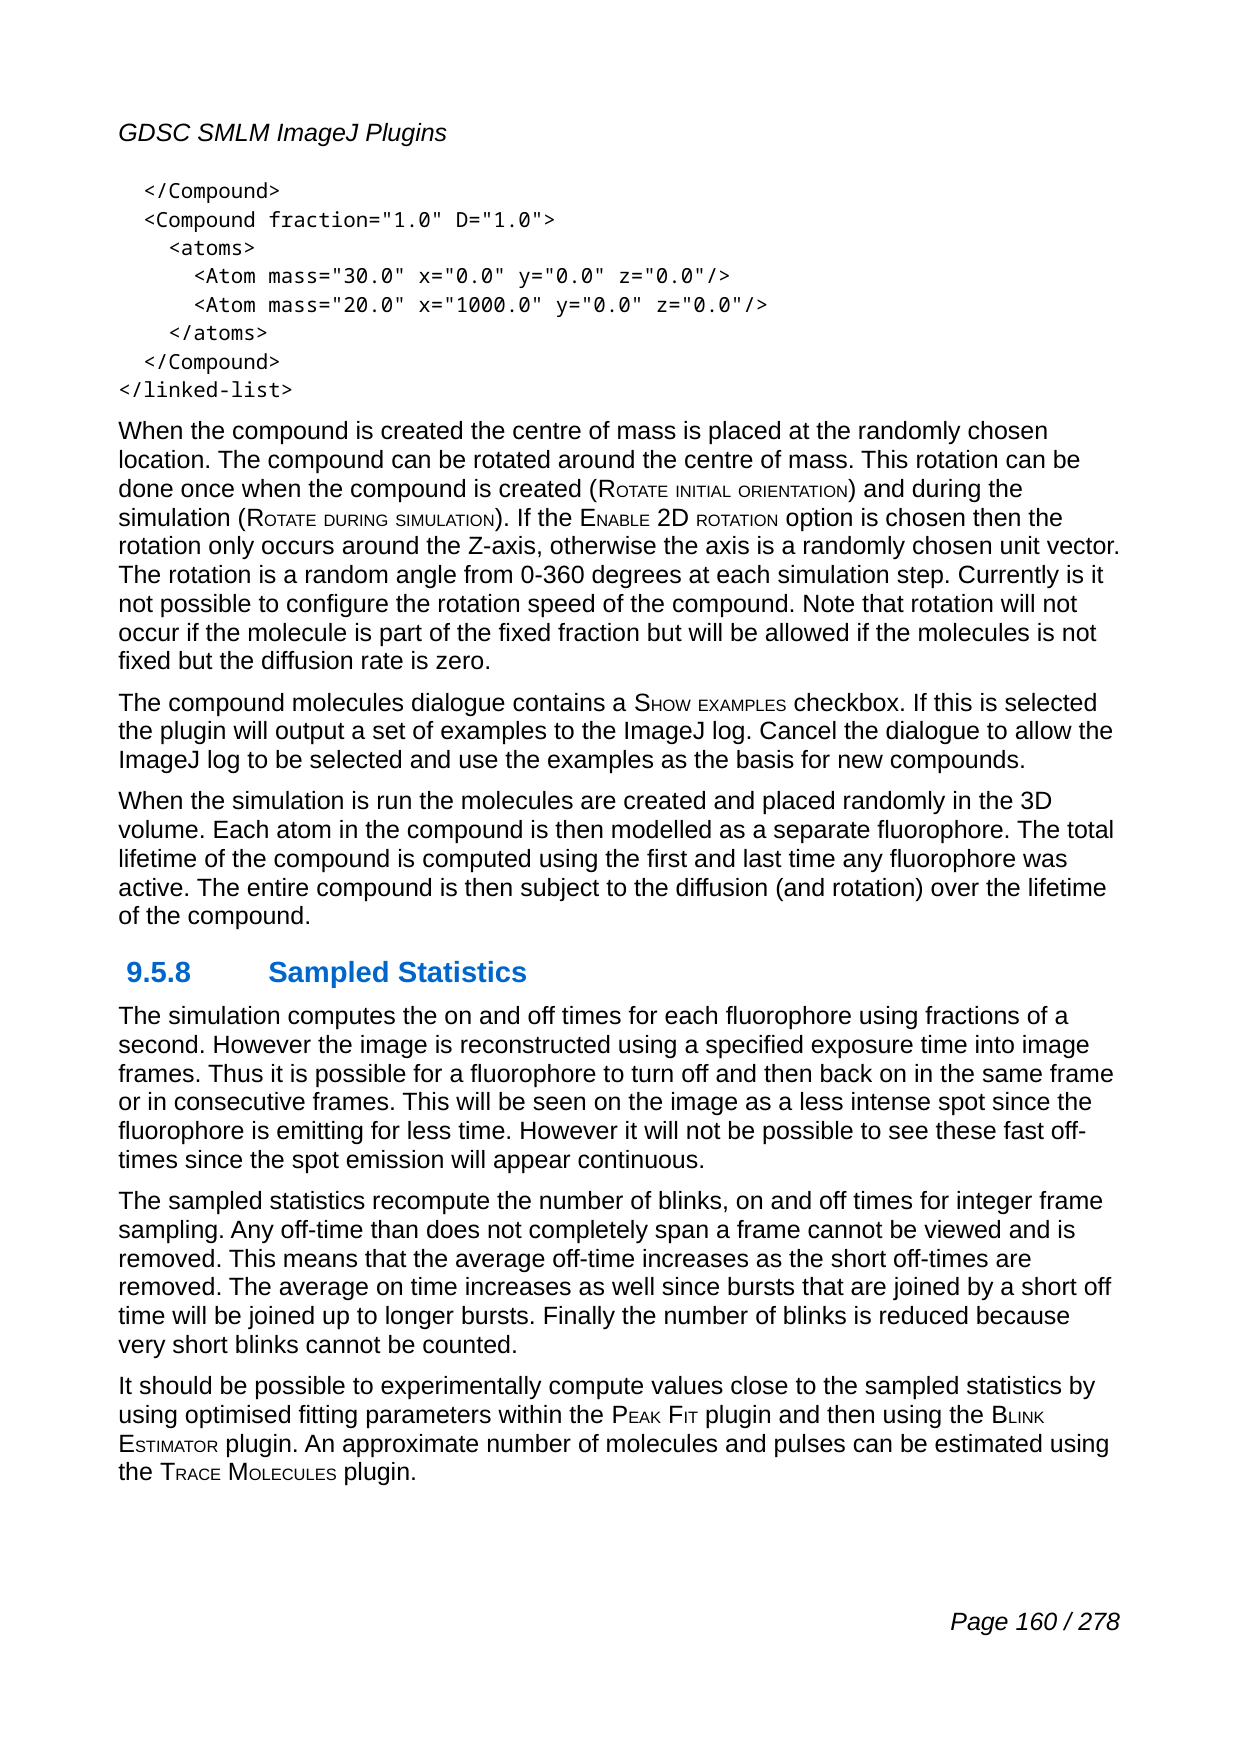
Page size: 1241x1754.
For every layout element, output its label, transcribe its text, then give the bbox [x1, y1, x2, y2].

text </linked-list> [118, 375, 1122, 404]
text <Atom mass="20.0" x="1000.0" y="0.0" z="0.0"/> [118, 290, 1122, 318]
text <atoms> [118, 233, 1122, 262]
text The sampled statistics recompute the number of blinks, on and off times for integer frame sampling. Any off-time than does not completely span a frame cannot be viewed and is removed. This means that the average off-time increases as the short off-times are removed. The average on time increases as well since bursts that are joined by a short off time will be joined up to longer bursts. Finally the number of blinks is reduced because very short blinks cannot be counted. [118, 1186, 1122, 1359]
text It should be possible to experimentally compute values close to the sampled statistics by using optimised fitting parameters within the Peak Fit plugin and then using the Blink Estimator plugin. An approximate number of molecules and pulses can be estimated using the Trace Molecules plugin. [118, 1371, 1122, 1486]
text </Compound> [118, 176, 1122, 205]
text <Compound fraction="1.0" D="1.0"> [118, 205, 1122, 233]
text <Atom mass="30.0" x="0.0" y="0.0" z="0.0"/> [118, 262, 1122, 290]
text The compound molecules dialogue contains a Show examples checkbox. If this is selected the plugin will output a set of examples to the ImageJ log. Cancel the dialogue to allow the ImageJ log to be selected and use the examples as the basis for new compounds. [118, 688, 1122, 774]
text </atoms> [118, 318, 1122, 347]
subtitle Sampled Statistics [118, 955, 1122, 989]
text The simulation computes the on and off times for each fluorophore using fractions of a second. However the image is reconstructed using a specified exposure time into image frames. Thus it is possible for a fluorophore to turn off and then back on in the same frame or in consecutive frames. This will be seen on the image as a less intense spot since the fluorophore is emitting for less time. However it will not be possible to see these fast off-times since the spot emission will appear continuous. [118, 1001, 1122, 1174]
text </Compound> [118, 347, 1122, 375]
text When the simulation is run the molecules are created and placed randomly in the 3D volume. Each atom in the compound is then modelled as a separate fluorophore. The total lifetime of the compound is computed using the first and last time any fluorophore was active. The entire compound is then subject to the diffusion (and rotation) over the lifetime of the compound. [118, 786, 1122, 930]
text When the compound is created the centre of mass is placed at the randomly chosen location. The compound can be rotated around the centre of mass. This rotation can be done once when the compound is created (Rotate initial orientation) and during the simulation (Rotate during simulation). If the Enable 2D rotation option is chosen then the rotation only occurs around the Z-axis, otherwise the axis is a randomly chosen unit vector. The rotation is a random angle from 0-360 degrees at each simulation step. Currently is it not possible to configure the rotation speed of the compound. Note that rotation will not occur if the molecule is part of the fixed fraction but will be allowed if the molecules is not fixed but the diffusion rate is zero. [118, 416, 1122, 675]
